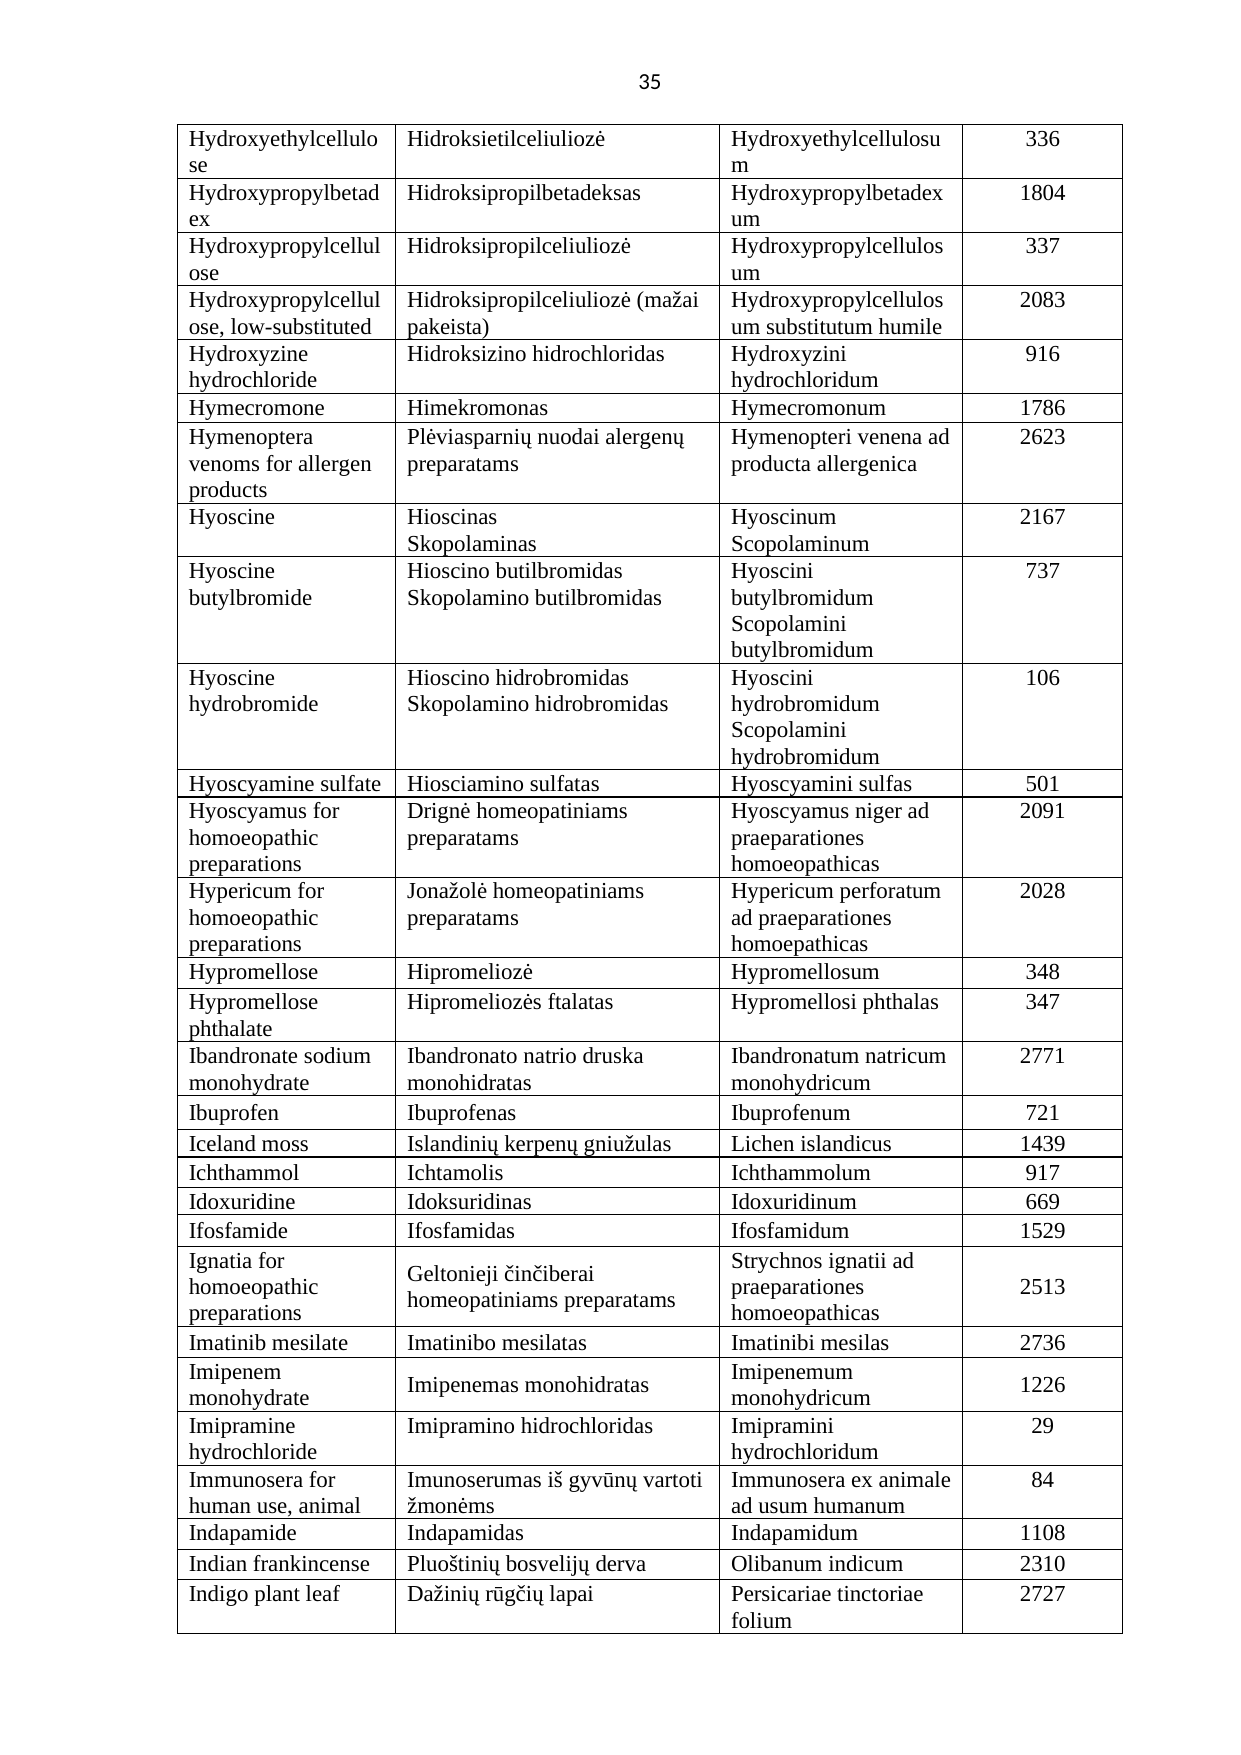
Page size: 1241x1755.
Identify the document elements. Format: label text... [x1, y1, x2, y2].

table_cell Imipramini hydrochloridum [720, 1412, 962, 1464]
table_cell Hyoscyamine sulfate [178, 770, 395, 796]
table_cell Hydroxyzine hydrochloride [178, 340, 395, 393]
table_cell 669 [963, 1188, 1122, 1214]
table_cell Hydroxyethylcellulose [178, 125, 395, 178]
table_cell Imipenemum monohydricum [720, 1358, 962, 1411]
table_cell Hydroxypropylbetadexum [720, 179, 962, 232]
table_cell Hipromeliozės ftalatas [396, 989, 719, 1041]
table_cell Imunoserumas iš gyvūnų vartoti žmonėms [396, 1466, 719, 1518]
table_cell Himekromonas [396, 394, 719, 422]
table_cell 721 [963, 1096, 1122, 1129]
table_cell Hioscinas Skopolaminas [396, 504, 719, 556]
table_cell Hymecromonum [720, 394, 962, 422]
table_cell Ifosfamide [178, 1215, 395, 1246]
table_cell Ibandronate sodium monohydrate [178, 1042, 395, 1095]
table_cell 29 [963, 1412, 1122, 1464]
table_cell Ignatia for homoeopathic preparations [178, 1247, 395, 1326]
table_cell 84 [963, 1466, 1122, 1518]
table_cell Imipenem monohydrate [178, 1358, 395, 1411]
table_cell Indigo plant leaf [178, 1580, 395, 1633]
table_cell Ibuprofenum [720, 1096, 962, 1129]
table_cell Hidroksizino hidrochloridas [396, 340, 719, 393]
table_cell 1439 [963, 1130, 1122, 1156]
table_cell Strychnos ignatii ad praeparationes homoeopathicas [720, 1247, 962, 1326]
table_cell 2083 [963, 286, 1122, 339]
table_cell Hyoscini hydrobromidum Scopolamini hydrobromidum [720, 664, 962, 769]
table_cell Jonažolė homeopatiniams preparatams [396, 878, 719, 957]
table_cell Hyoscyamini sulfas [720, 770, 962, 796]
table_cell Immunosera ex animale ad usum humanum [720, 1466, 962, 1518]
table_cell 347 [963, 989, 1122, 1041]
table_cell Idoksuridinas [396, 1188, 719, 1214]
table_cell Imatinibo mesilatas [396, 1327, 719, 1357]
table_cell Hydroxypropylcellulosum substitutum humile [720, 286, 962, 339]
table_cell 917 [963, 1158, 1122, 1187]
table_cell Hidroksipropilbetadeksas [396, 179, 719, 232]
table_cell Imipramino hidrochloridas [396, 1412, 719, 1464]
table_cell Plėviasparnių nuodai alergenų preparatams [396, 423, 719, 502]
table_cell Indapamide [178, 1519, 395, 1549]
table_cell Islandinių kerpenų gniužulas [396, 1130, 719, 1156]
table_cell Hiosciamino sulfatas [396, 770, 719, 796]
table_cell Hydroxypropylbetadex [178, 179, 395, 232]
table_cell 2310 [963, 1550, 1122, 1579]
table_cell Hyoscyamus for homoeopathic preparations [178, 798, 395, 877]
table_cell Indapamidas [396, 1519, 719, 1549]
table_cell 1108 [963, 1519, 1122, 1549]
table_cell Hypromellosi phthalas [720, 989, 962, 1041]
table_cell 2028 [963, 878, 1122, 957]
table_cell 2727 [963, 1580, 1122, 1633]
table_cell Hidroksipropilceliuliozė [396, 233, 719, 285]
table_cell Ichtamolis [396, 1158, 719, 1187]
table_cell Hypromellose [178, 958, 395, 987]
table_cell Idoxuridinum [720, 1188, 962, 1214]
table_cell 1226 [963, 1358, 1122, 1411]
table_cell Drignė homeopatiniams preparatams [396, 798, 719, 877]
table_cell Hypericum perforatum ad praeparationes homoepathicas [720, 878, 962, 957]
table_cell Indian frankincense [178, 1550, 395, 1579]
table_cell Hidroksietilceliuliozė [396, 125, 719, 178]
table_cell Geltonieji činčiberai homeopatiniams preparatams [396, 1247, 719, 1326]
table_cell 737 [963, 557, 1122, 663]
table_cell Ifosfamidas [396, 1215, 719, 1246]
table_cell Hyoscine [178, 504, 395, 556]
table_cell Imipenemas monohidratas [396, 1358, 719, 1411]
table_cell Hypromellosum [720, 958, 962, 987]
table_cell 1804 [963, 179, 1122, 232]
table_cell 1529 [963, 1215, 1122, 1246]
table_cell 336 [963, 125, 1122, 178]
table_cell 2091 [963, 798, 1122, 877]
table_cell 348 [963, 958, 1122, 987]
table_cell Indapamidum [720, 1519, 962, 1549]
table_cell Hydroxypropylcellulosum [720, 233, 962, 285]
table_cell Hyoscyamus niger ad praeparationes homoeopathicas [720, 798, 962, 877]
table_cell Idoxuridine [178, 1188, 395, 1214]
table_cell 106 [963, 664, 1122, 769]
table_cell Hyoscini butylbromidum Scopolamini butylbromidum [720, 557, 962, 663]
table_cell 337 [963, 233, 1122, 285]
table_cell Hioscino hidrobromidas Skopolamino hidrobromidas [396, 664, 719, 769]
table_cell Hypericum for homoeopathic preparations [178, 878, 395, 957]
table_cell 2771 [963, 1042, 1122, 1095]
table_cell Dažinių rūgčių lapai [396, 1580, 719, 1633]
table_cell Ichthammolum [720, 1158, 962, 1187]
table_cell 1786 [963, 394, 1122, 422]
table_cell Ibuprofen [178, 1096, 395, 1129]
table_cell Hymenoptera venoms for allergen products [178, 423, 395, 502]
table_cell Imatinib mesilate [178, 1327, 395, 1357]
table_cell Hymecromone [178, 394, 395, 422]
table_cell 2736 [963, 1327, 1122, 1357]
table_cell Hyoscine butylbromide [178, 557, 395, 663]
table_cell Pluoštinių bosvelijų derva [396, 1550, 719, 1579]
table_cell 2623 [963, 423, 1122, 502]
table_cell Hydroxypropylcellulose [178, 233, 395, 285]
table_cell Ichthammol [178, 1158, 395, 1187]
table_cell Hymenopteri venena ad producta allergenica [720, 423, 962, 502]
table_cell 2167 [963, 504, 1122, 556]
table_cell Hydroxyethylcellulosum [720, 125, 962, 178]
table_cell Ibandronatum natricum monohydricum [720, 1042, 962, 1095]
table_cell 916 [963, 340, 1122, 393]
table_cell Lichen islandicus [720, 1130, 962, 1156]
table_cell Hydroxypropylcellulose, low-substituted [178, 286, 395, 339]
table_cell Olibanum indicum [720, 1550, 962, 1579]
table_cell 2513 [963, 1247, 1122, 1326]
table_cell Hydroxyzini hydrochloridum [720, 340, 962, 393]
table_cell Hypromellose phthalate [178, 989, 395, 1041]
table_cell Hioscino butilbromidas Skopolamino butilbromidas [396, 557, 719, 663]
table_cell Imipramine hydrochloride [178, 1412, 395, 1464]
table_cell Ifosfamidum [720, 1215, 962, 1246]
table_cell Persicariae tinctoriae folium [720, 1580, 962, 1633]
table_cell Hyoscine hydrobromide [178, 664, 395, 769]
table_cell Hyoscinum Scopolaminum [720, 504, 962, 556]
table_cell Ibuprofenas [396, 1096, 719, 1129]
table_cell 501 [963, 770, 1122, 796]
table_cell Hipromeliozė [396, 958, 719, 987]
table_cell Hidroksipropilceliuliozė (mažai pakeista) [396, 286, 719, 339]
table_cell Iceland moss [178, 1130, 395, 1156]
table_cell Ibandronato natrio druska monohidratas [396, 1042, 719, 1095]
table_cell Imatinibi mesilas [720, 1327, 962, 1357]
table_cell Immunosera for human use, animal [178, 1466, 395, 1518]
